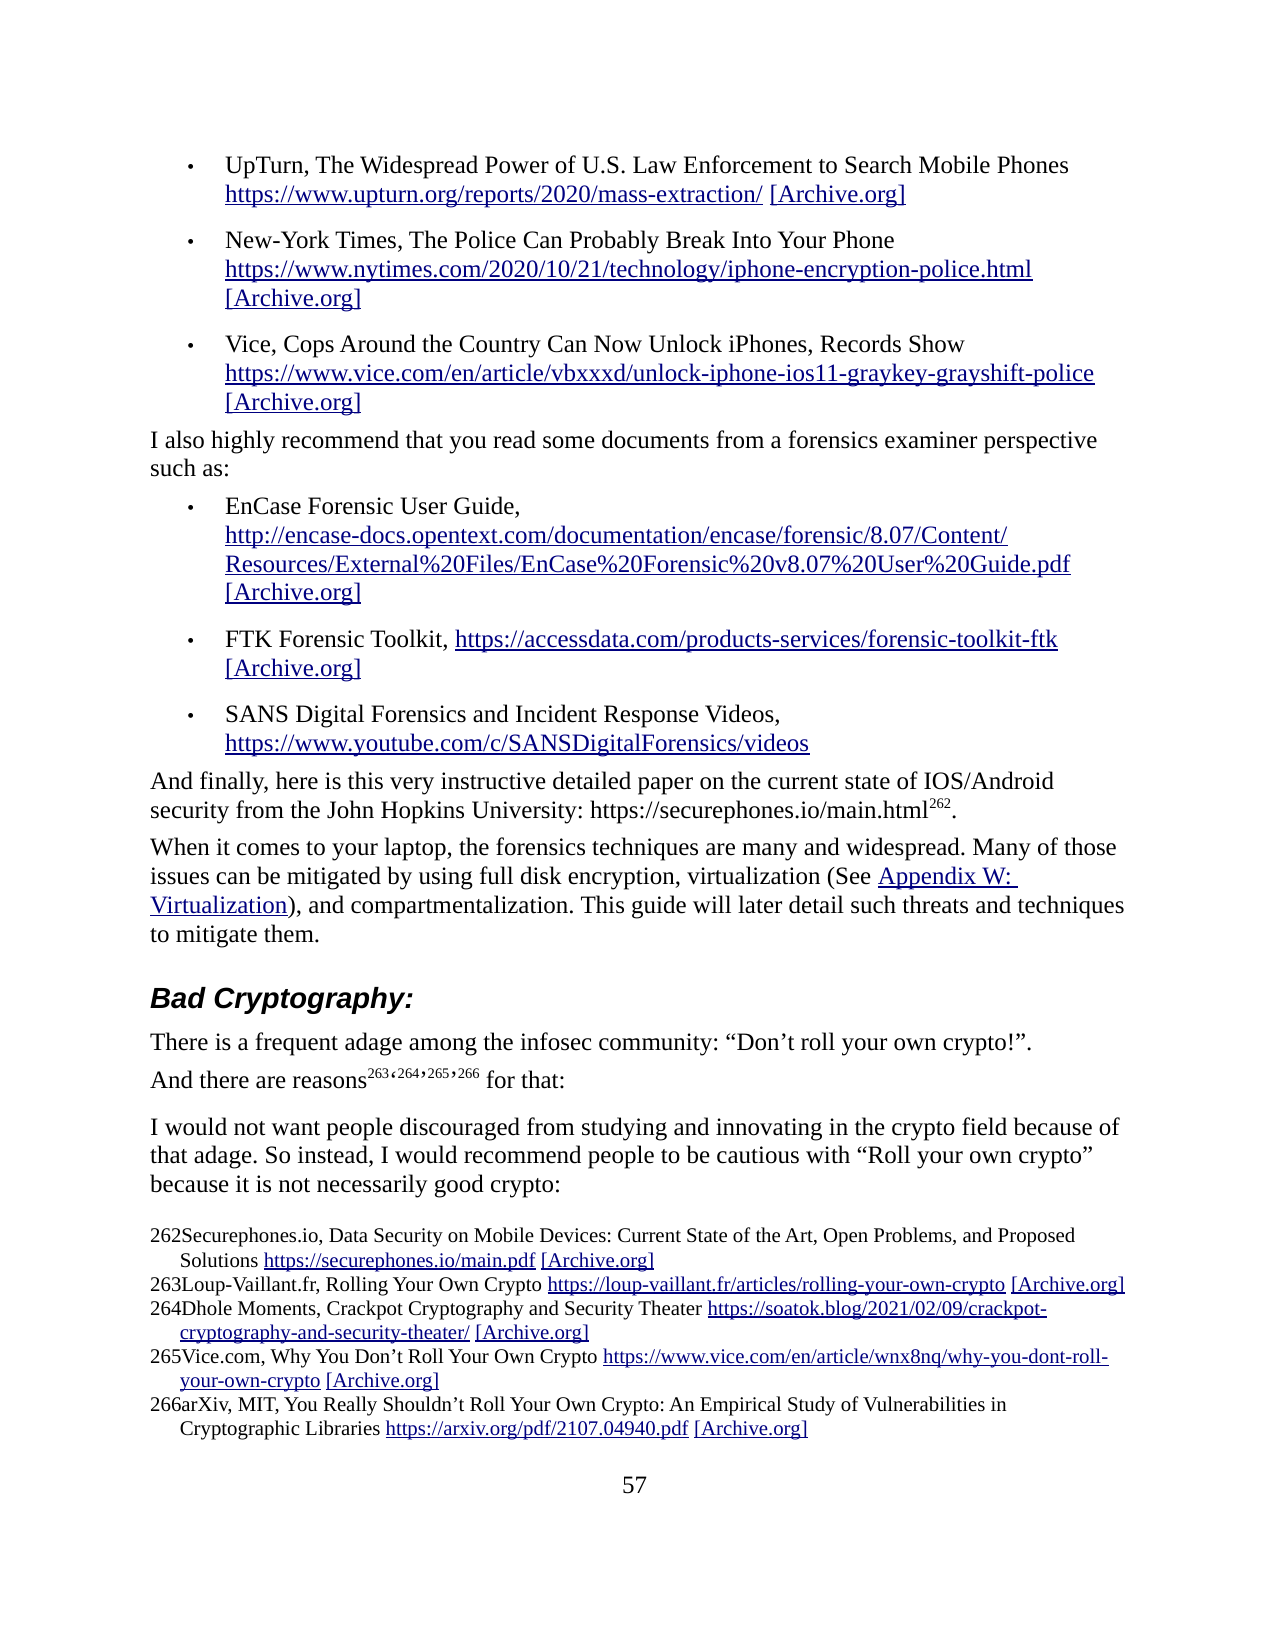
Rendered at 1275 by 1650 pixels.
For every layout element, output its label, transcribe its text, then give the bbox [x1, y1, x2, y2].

subtitle Bad Cryptography: [150, 981, 1125, 1015]
text When it comes to your laptop, the forensics techniques are many and widespread. Many of those issues can be mitigated by using full disk encryption, virtualization (See Appendix W: Virtualization), and compartmentalization. This guide will later detail such threats and techniques to mitigate them. [150, 832, 1125, 947]
list Vice, Cops Around the Country Can Now Unlock iPhones, Records Show https://www.vice.com/en/article/vbxxxd/unlock-iphone-ios11-graykey-grayshift-police [Archive.org] [187, 329, 1125, 416]
text Securephones.io, Data Security on Mobile Devices: Current State of the Art, Open Problems, and Proposed Solutions https://securephones.io/main.pdf [Archive.org] [150, 1223, 1125, 1272]
text arXiv, MIT, You Really Shouldn’t Roll Your Own Crypto: An Empirical Study of Vulnerabilities in Cryptographic Libraries https://arxiv.org/pdf/2107.04940.pdf [Archive.org] [150, 1392, 1125, 1440]
list New-York Times, The Police Can Probably Break Into Your Phone https://www.nytimes.com/2020/10/21/technology/iphone-encryption-police.html [Archive.org] [187, 225, 1125, 312]
text Dhole Moments, Crackpot Cryptography and Security Theater https://soatok.blog/2021/02/09/crackpot-cryptography-and-security-theater/ [Archive.org] [150, 1296, 1125, 1344]
list FTK Forensic Toolkit, https://accessdata.com/products-services/forensic-toolkit-ftk [Archive.org] [187, 624, 1125, 682]
text And there are reasons‘’’ for that: [150, 1065, 1125, 1094]
list SANS Digital Forensics and Incident Response Videos, https://www.youtube.com/c/SANSDigitalForensics/videos [187, 699, 1125, 757]
text I would not want people discouraged from studying and innovating in the crypto field because of that adage. So instead, I would recommend people to be cautious with “Roll your own crypto” because it is not necessarily good crypto: [150, 1112, 1125, 1198]
text I also highly recommend that you read some documents from a forensics examiner perspective such as: [150, 425, 1125, 482]
text And finally, here is this very instructive detailed paper on the current state of IOS/Android security from the John Hopkins University: https://securephones.io/main.html. [150, 766, 1125, 823]
list UpTurn, The Widespread Power of U.S. Law Enforcement to Search Mobile Phones https://www.upturn.org/reports/2020/mass-extraction/ [Archive.org] [187, 150, 1125, 207]
text Vice.com, Why You Don’t Roll Your Own Crypto https://www.vice.com/en/article/wnx8nq/why-you-dont-roll-your-own-crypto [Archive.org] [150, 1344, 1125, 1392]
text There is a frequent adage among the infosec community: “Don’t roll your own crypto!”. [150, 1027, 1125, 1056]
text Loup-Vaillant.fr, Rolling Your Own Crypto https://loup-vaillant.fr/articles/rolling-your-own-crypto [Archive.org] [150, 1272, 1125, 1296]
list EnCase Forensic User Guide, http://encase-docs.opentext.com/documentation/encase/forensic/8.07/Content/Resources/External%20Files/EnCase%20Forensic%20v8.07%20User%20Guide.pdf [Archive.org] [187, 491, 1125, 606]
